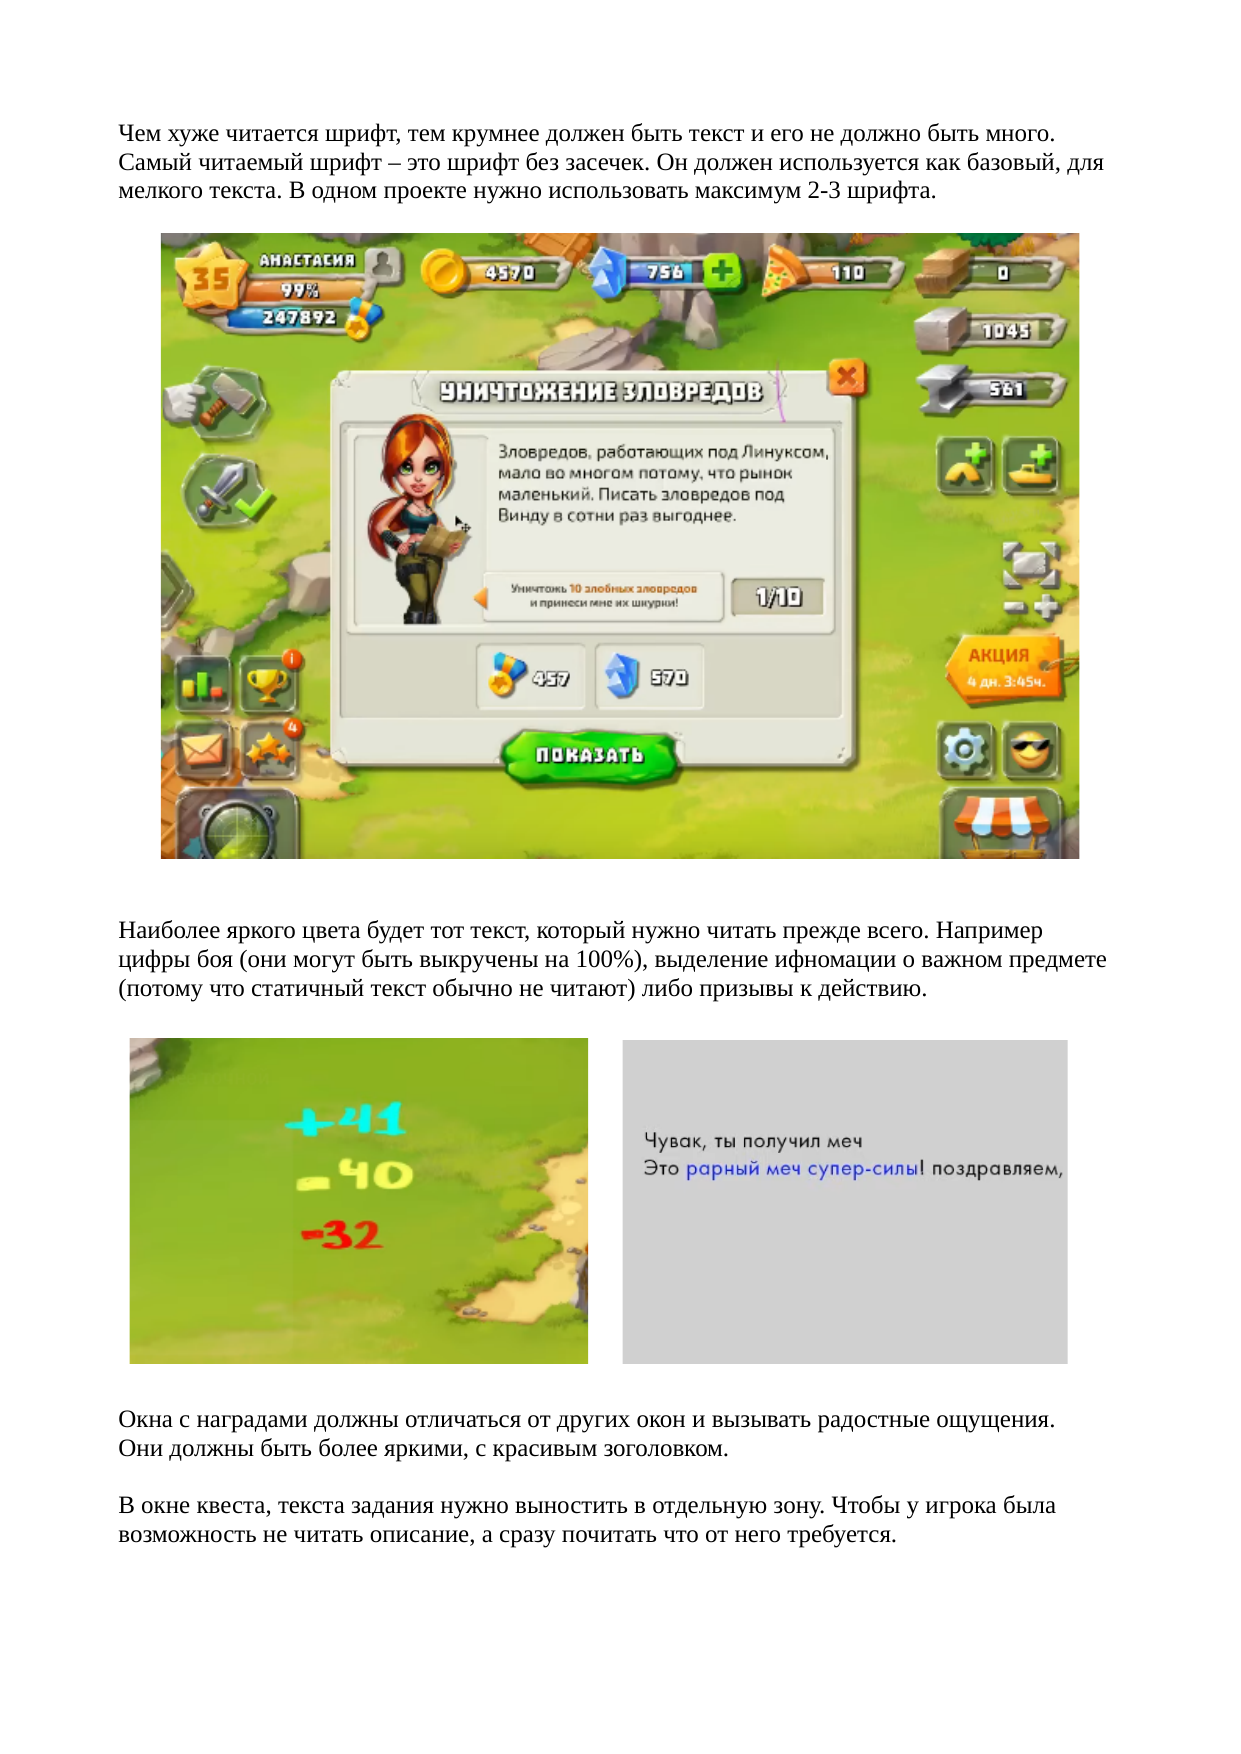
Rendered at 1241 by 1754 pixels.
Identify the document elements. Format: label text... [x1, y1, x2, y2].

picture [129, 1038, 589, 1364]
picture [622, 1040, 1068, 1364]
text Они должны быть более яркими, с красивым зоголовком. [118, 1433, 1122, 1462]
text Наиболее яркого цвета будет тот текст, который нужно читать прежде всего. Например цифры боя (они могут быть выкручены на 100%), выделение ифномации о важном предмете (потому что статичный текст обычно не читают) либо призывы к действию. [118, 916, 1122, 1002]
text Самый читаемый шрифт – это шрифт без засечек. Он должен используется как базовый, для мелкого текста. В одном проекте нужно использовать максимум 2-3 шрифта. [118, 147, 1122, 204]
text В окне квеста, текста задания нужно выностить в отдельную зону. Чтобы у игрока была возможность не читать описание, а сразу почитать что от него требуется. [118, 1491, 1122, 1548]
text Окна с наградами должны отличаться от других окон и вызывать радостные ощущения. [118, 1404, 1122, 1433]
text Чем хуже читается шрифт, тем крумнее должен быть текст и его не должно быть много. [118, 118, 1122, 147]
picture [160, 233, 1080, 859]
